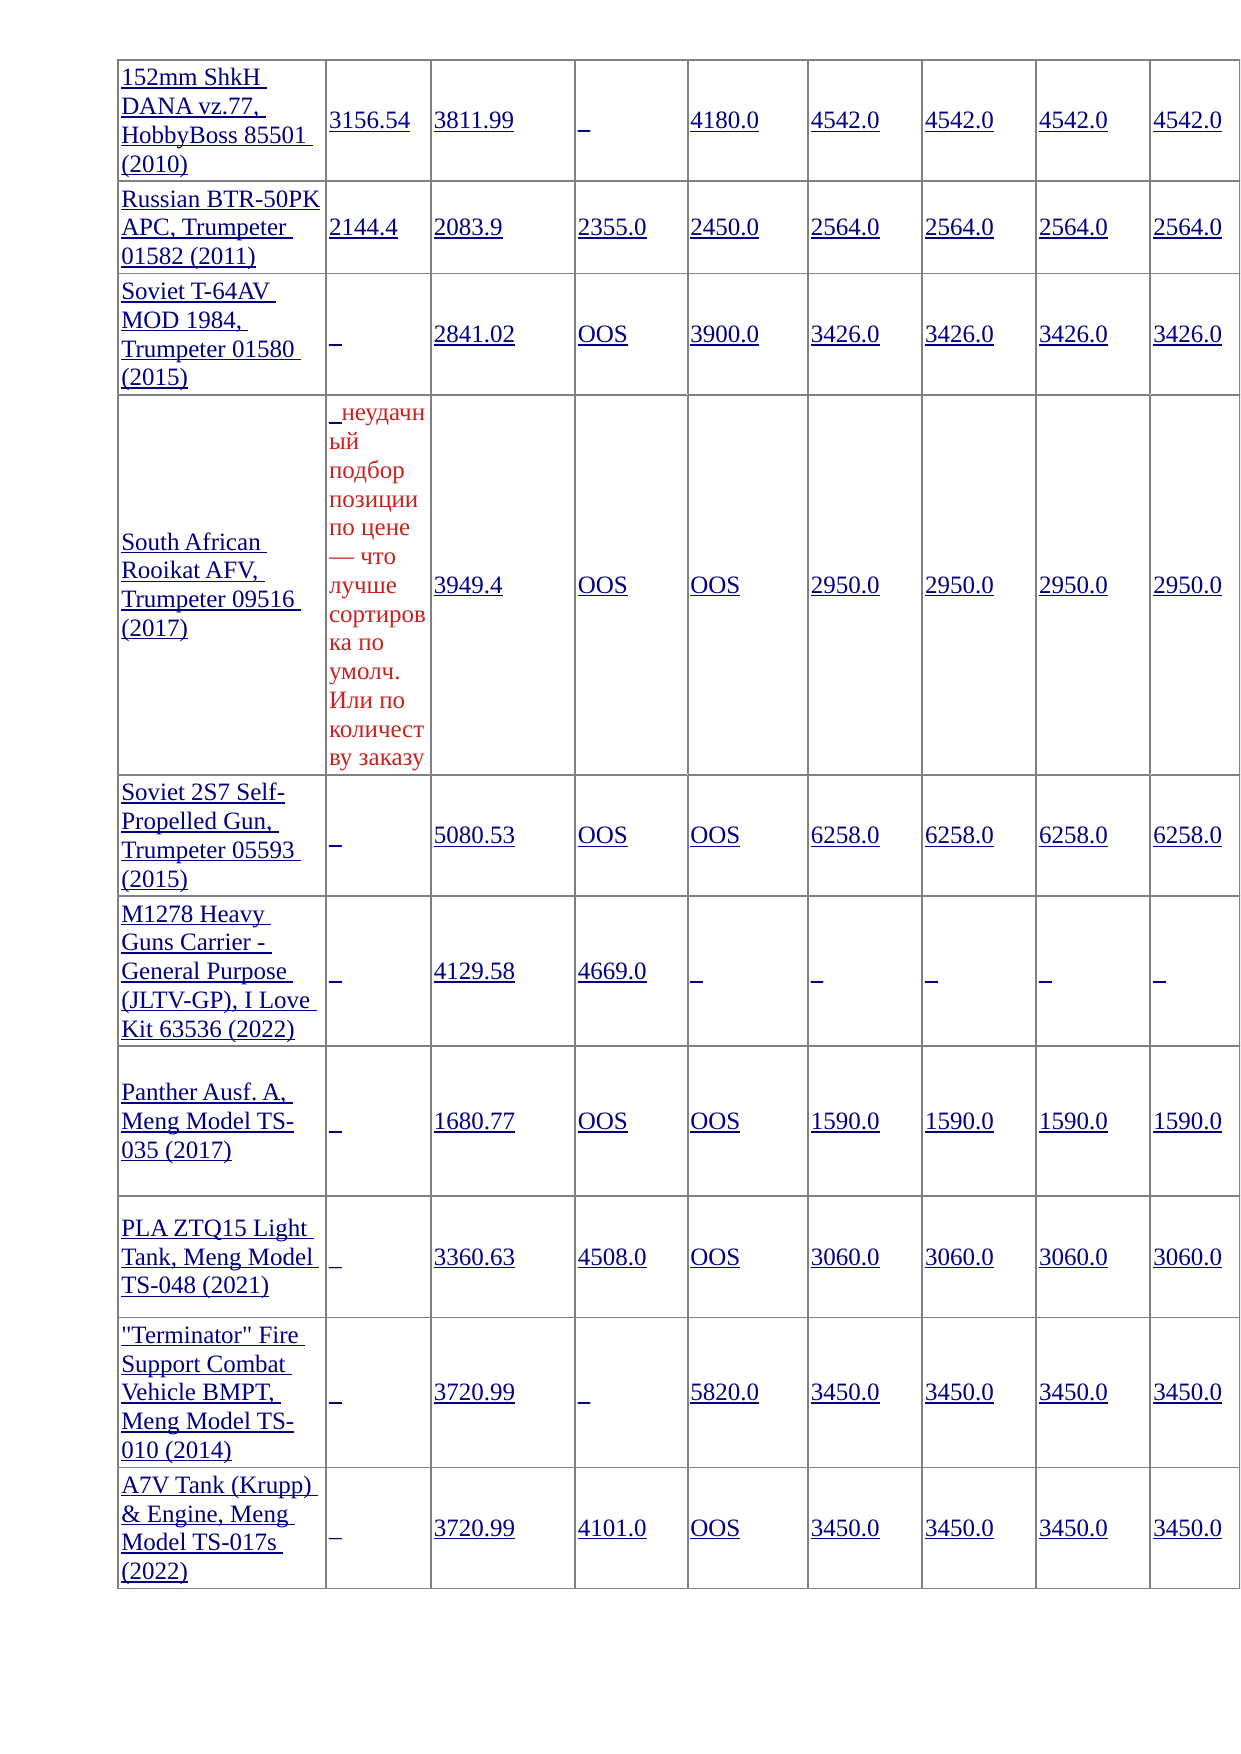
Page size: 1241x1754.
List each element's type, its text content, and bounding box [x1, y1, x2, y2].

table_cell _ [327, 1318, 430, 1467]
table_cell 3426.0 [923, 274, 1035, 394]
table_cell 1590.0 [1037, 1047, 1149, 1195]
table_cell OOS [576, 274, 687, 394]
table_cell 2841.02 [432, 274, 574, 394]
table_cell 4180.0 [689, 61, 807, 180]
table_cell 3060.0 [1151, 1197, 1239, 1317]
table_cell 3426.0 [809, 274, 921, 394]
table_cell Panther Ausf. A, Meng Model TS-035 (2017) [119, 1047, 325, 1195]
table_cell 2355.0 [576, 182, 687, 273]
table_cell _ [327, 1197, 430, 1317]
table_cell 6258.0 [923, 776, 1035, 895]
table_cell 5820.0 [689, 1318, 807, 1467]
table_cell 4542.0 [923, 61, 1035, 180]
table_cell 3450.0 [923, 1318, 1035, 1467]
table_cell OOS [689, 1468, 807, 1588]
table_cell OOS [689, 396, 807, 774]
table_cell OOS [689, 1047, 807, 1195]
table_cell 2144.4 [327, 182, 430, 273]
table_cell Soviet T-64AV MOD 1984, Trumpeter 01580 (2015) [119, 274, 325, 394]
table_cell 5080.53 [432, 776, 574, 895]
table_cell 3360.63 [432, 1197, 574, 1317]
table_cell _ [327, 1047, 430, 1195]
table_cell 1590.0 [1151, 1047, 1239, 1195]
table_cell 2083.9 [432, 182, 574, 273]
table_cell Russian BTR-50PK APC, Trumpeter 01582 (2011) [119, 182, 325, 273]
table_cell 3450.0 [1151, 1318, 1239, 1467]
table_cell 3720.99 [432, 1318, 574, 1467]
table_cell South African Rooikat AFV, Trumpeter 09516 (2017) [119, 396, 325, 774]
table_cell OOS [576, 396, 687, 774]
table_cell 3949.4 [432, 396, 574, 774]
table_cell OOS [576, 776, 687, 895]
table_cell 2450.0 [689, 182, 807, 273]
table_cell 1590.0 [809, 1047, 921, 1195]
table_cell 4101.0 [576, 1468, 687, 1588]
table_cell _ [809, 897, 921, 1045]
table_cell 3060.0 [809, 1197, 921, 1317]
table_cell 4129.58 [432, 897, 574, 1045]
table_cell 1680.77 [432, 1047, 574, 1195]
table_cell OOS [689, 776, 807, 895]
table_cell 1590.0 [923, 1047, 1035, 1195]
table_cell _ [327, 1468, 430, 1588]
table_cell 152mm ShkH DANA vz.77, HobbyBoss 85501 (2010) [119, 61, 325, 180]
table_cell M1278 Heavy Guns Carrier - General Purpose (JLTV-GP), I Love Kit 63536 (2022) [119, 897, 325, 1045]
table_cell A7V Tank (Krupp) & Engine, Meng Model TS-017s (2022) [119, 1468, 325, 1588]
table_cell PLA ZTQ15 Light Tank, Meng Model TS-048 (2021) [119, 1197, 325, 1317]
table_cell 3426.0 [1151, 274, 1239, 394]
table_cell Soviet 2S7 Self-Propelled Gun, Trumpeter 05593 (2015) [119, 776, 325, 895]
table_cell "Terminator" Fire Support Combat Vehicle BMPT, Meng Model TS-010 (2014) [119, 1318, 325, 1467]
table_cell _ [689, 897, 807, 1045]
table_cell 6258.0 [1151, 776, 1239, 895]
table_cell 4542.0 [1151, 61, 1239, 180]
table_cell _ [327, 897, 430, 1045]
table_cell 3060.0 [1037, 1197, 1149, 1317]
table_cell 6258.0 [809, 776, 921, 895]
table_cell 4508.0 [576, 1197, 687, 1317]
table_cell _неудачный подбор позиции по цене — что лучше сортировка по умолч. Или по количеству заказу [327, 396, 430, 774]
table_cell 3450.0 [923, 1468, 1035, 1588]
table_cell _ [327, 274, 430, 394]
table_cell 3450.0 [809, 1318, 921, 1467]
table_cell 2564.0 [923, 182, 1035, 273]
table_cell 2950.0 [923, 396, 1035, 774]
table_cell _ [327, 776, 430, 895]
table_cell 6258.0 [1037, 776, 1149, 895]
table_cell 3450.0 [809, 1468, 921, 1588]
table_cell 4542.0 [1037, 61, 1149, 180]
table_cell 3900.0 [689, 274, 807, 394]
table_cell 3811.99 [432, 61, 574, 180]
table_cell 2564.0 [1037, 182, 1149, 273]
table_cell 2564.0 [809, 182, 921, 273]
table_cell 2950.0 [1037, 396, 1149, 774]
table_cell 3450.0 [1151, 1468, 1239, 1588]
table_cell _ [1037, 897, 1149, 1045]
table_cell 3060.0 [923, 1197, 1035, 1317]
table_cell 4542.0 [809, 61, 921, 180]
table_cell 2950.0 [1151, 396, 1239, 774]
table_cell _ [576, 1318, 687, 1467]
table_cell 3720.99 [432, 1468, 574, 1588]
table_cell 3156.54 [327, 61, 430, 180]
table_cell OOS [576, 1047, 687, 1195]
table_cell 2564.0 [1151, 182, 1239, 273]
table_cell 3450.0 [1037, 1318, 1149, 1467]
table_cell 3426.0 [1037, 274, 1149, 394]
table_cell 4669.0 [576, 897, 687, 1045]
table_cell _ [1151, 897, 1239, 1045]
table_cell 3450.0 [1037, 1468, 1149, 1588]
table_cell OOS [689, 1197, 807, 1317]
table_cell _ [923, 897, 1035, 1045]
table_cell 2950.0 [809, 396, 921, 774]
table_cell _ [576, 61, 687, 180]
